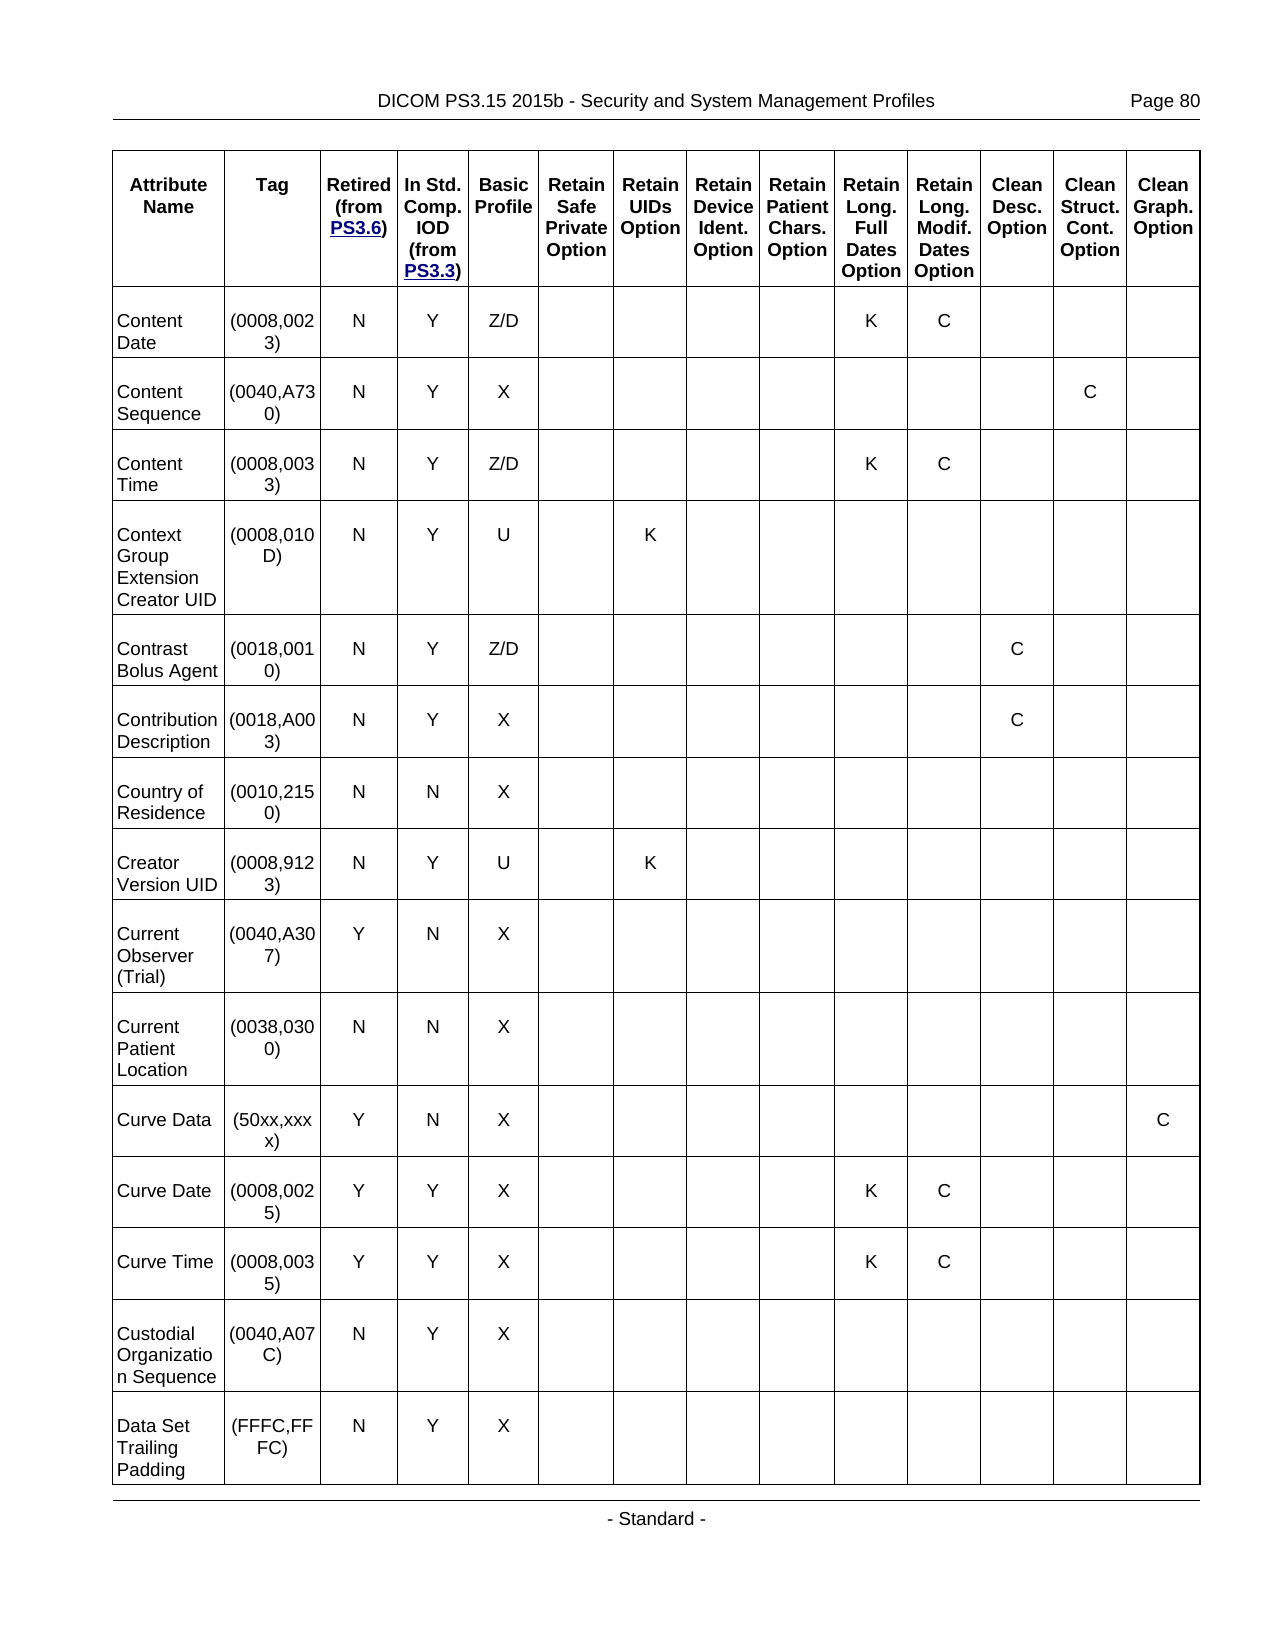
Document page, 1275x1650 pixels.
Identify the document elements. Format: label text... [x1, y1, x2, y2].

table_cell Y [398, 1300, 468, 1391]
table_cell [614, 358, 686, 428]
table_cell Z/D [469, 615, 538, 685]
table_cell [981, 1086, 1053, 1156]
table_cell X [469, 758, 538, 828]
table_cell [614, 1228, 686, 1298]
table_cell N [398, 993, 468, 1085]
table_cell C [908, 287, 980, 357]
table_cell [760, 758, 834, 828]
table_cell N [321, 358, 397, 428]
table_cell [1054, 1086, 1126, 1156]
table_cell N [321, 993, 397, 1085]
table_cell N [321, 758, 397, 828]
table_cell N [321, 501, 397, 614]
table_cell Current Patient Location [113, 993, 224, 1085]
table_cell Y [321, 1086, 397, 1156]
table_cell Y [398, 1228, 468, 1298]
table_cell K [835, 1228, 907, 1298]
table_header Retain UIDs Option [614, 151, 686, 286]
table_cell Content Time [113, 430, 224, 500]
table_cell (0008,0035) [225, 1228, 320, 1298]
table_cell Y [398, 829, 468, 899]
table_cell [614, 1086, 686, 1156]
table_header Retain Long. Modif. Dates Option [908, 151, 980, 286]
table_cell Current Observer (Trial) [113, 900, 224, 992]
table_cell [687, 1392, 759, 1484]
table_cell Y [398, 358, 468, 428]
table_cell (0040,A307) [225, 900, 320, 992]
table_cell C [981, 615, 1053, 685]
table_cell [539, 430, 613, 500]
table_header Retain Patient Chars. Option [760, 151, 834, 286]
table_cell [687, 358, 759, 428]
table_cell Content Date [113, 287, 224, 357]
table_cell [1127, 1157, 1199, 1227]
table_cell [760, 615, 834, 685]
table_cell [1127, 1392, 1199, 1484]
table_header Clean Desc. Option [981, 151, 1053, 286]
table_cell [1054, 758, 1126, 828]
table_cell [614, 287, 686, 357]
table_cell [981, 358, 1053, 428]
table_cell [760, 686, 834, 757]
table_cell [908, 1300, 980, 1391]
table_cell [835, 829, 907, 899]
table_cell N [398, 900, 468, 992]
table_cell Content Sequence [113, 358, 224, 428]
table_cell [908, 358, 980, 428]
table_cell N [398, 758, 468, 828]
table_cell (0008,010D) [225, 501, 320, 614]
table_cell [908, 615, 980, 685]
table_cell [981, 900, 1053, 992]
table_cell [687, 501, 759, 614]
table_cell [760, 358, 834, 428]
table_cell [614, 430, 686, 500]
table_cell Contrast Bolus Agent [113, 615, 224, 685]
table_cell (50xx,xxxx) [225, 1086, 320, 1156]
table_header Attribute Name [113, 151, 224, 286]
table_cell (FFFC,FFFC) [225, 1392, 320, 1484]
table_cell U [469, 829, 538, 899]
table_cell Country of Residence [113, 758, 224, 828]
table_cell Data Set Trailing Padding [113, 1392, 224, 1484]
table_cell Y [321, 900, 397, 992]
table_cell N [321, 615, 397, 685]
table_cell [539, 501, 613, 614]
table_cell Y [321, 1157, 397, 1227]
table_cell [687, 1228, 759, 1298]
table_cell [614, 615, 686, 685]
table_cell [760, 829, 834, 899]
table_cell X [469, 1228, 538, 1298]
table_cell [614, 1157, 686, 1227]
table_cell C [908, 1157, 980, 1227]
table_cell (0010,2150) [225, 758, 320, 828]
table_cell [981, 1228, 1053, 1298]
table_cell N [321, 686, 397, 757]
table_cell Y [398, 615, 468, 685]
table_header Retain Safe Private Option [539, 151, 613, 286]
table_cell [981, 758, 1053, 828]
table_header Retain Long. Full Dates Option [835, 151, 907, 286]
table_cell Curve Time [113, 1228, 224, 1298]
table_cell [539, 900, 613, 992]
table_cell [1127, 430, 1199, 500]
table_cell [614, 993, 686, 1085]
table_cell Z/D [469, 430, 538, 500]
table_cell [835, 1300, 907, 1391]
table_cell (0018,0010) [225, 615, 320, 685]
table_cell [1127, 287, 1199, 357]
table_cell [908, 1086, 980, 1156]
table_cell Y [398, 430, 468, 500]
table_cell [908, 993, 980, 1085]
table_cell C [1127, 1086, 1199, 1156]
table_cell Y [321, 1228, 397, 1298]
table_cell [614, 758, 686, 828]
table_cell [614, 686, 686, 757]
table_header Tag [225, 151, 320, 286]
table_cell [981, 430, 1053, 500]
table_cell Contribution Description [113, 686, 224, 757]
table_cell N [321, 430, 397, 500]
table_cell [687, 1300, 759, 1391]
table_cell (0008,0023) [225, 287, 320, 357]
table_cell Curve Date [113, 1157, 224, 1227]
table_cell [835, 686, 907, 757]
table_cell (0008,0033) [225, 430, 320, 500]
table_cell [687, 758, 759, 828]
table_cell X [469, 1157, 538, 1227]
table_cell [835, 900, 907, 992]
table_cell (0040,A730) [225, 358, 320, 428]
table_cell [760, 1300, 834, 1391]
table_cell [760, 287, 834, 357]
table_cell X [469, 686, 538, 757]
table_cell X [469, 993, 538, 1085]
table_cell K [835, 1157, 907, 1227]
table_cell X [469, 1086, 538, 1156]
table_cell [1054, 1300, 1126, 1391]
table_cell [760, 1228, 834, 1298]
table_cell [539, 758, 613, 828]
table_cell [981, 829, 1053, 899]
table_cell [908, 829, 980, 899]
table_cell [908, 900, 980, 992]
table_cell [1054, 993, 1126, 1085]
table_cell N [321, 1300, 397, 1391]
table_cell [539, 686, 613, 757]
table_cell [981, 501, 1053, 614]
table_cell (0008,9123) [225, 829, 320, 899]
table_cell [687, 1086, 759, 1156]
table_cell Curve Data [113, 1086, 224, 1156]
table_cell [687, 1157, 759, 1227]
table_cell Y [398, 1392, 468, 1484]
table_cell X [469, 1392, 538, 1484]
table_cell [981, 993, 1053, 1085]
table_cell (0018,A003) [225, 686, 320, 757]
table_cell [1054, 900, 1126, 992]
table_cell [687, 686, 759, 757]
table_cell [908, 758, 980, 828]
table_cell [760, 501, 834, 614]
table_cell Y [398, 501, 468, 614]
table_cell [1127, 358, 1199, 428]
table_cell N [321, 287, 397, 357]
table_cell [1054, 1157, 1126, 1227]
table_cell [981, 1157, 1053, 1227]
table_cell C [1054, 358, 1126, 428]
table_cell X [469, 1300, 538, 1391]
table_cell [687, 829, 759, 899]
table_cell [981, 1392, 1053, 1484]
table_cell [835, 758, 907, 828]
table_cell [760, 1392, 834, 1484]
table_cell [1127, 900, 1199, 992]
table_cell C [908, 430, 980, 500]
table_cell Context Group Extension Creator UID [113, 501, 224, 614]
table_cell [835, 615, 907, 685]
table_cell [614, 1392, 686, 1484]
table_cell [1054, 501, 1126, 614]
table_cell [539, 829, 613, 899]
table_cell [760, 1086, 834, 1156]
table_cell K [614, 829, 686, 899]
table_cell [614, 1300, 686, 1391]
table_cell (0038,0300) [225, 993, 320, 1085]
table_cell K [614, 501, 686, 614]
table_cell Z/D [469, 287, 538, 357]
table_cell (0008,0025) [225, 1157, 320, 1227]
table_cell [539, 615, 613, 685]
table_cell [1054, 1228, 1126, 1298]
table_cell [1054, 287, 1126, 357]
table_cell [835, 358, 907, 428]
table_cell N [321, 1392, 397, 1484]
table_cell [687, 900, 759, 992]
table_cell [835, 1086, 907, 1156]
table_cell [1127, 758, 1199, 828]
table_cell [760, 430, 834, 500]
table_cell [981, 287, 1053, 357]
table_cell [1054, 686, 1126, 757]
table_cell [760, 900, 834, 992]
table_cell K [835, 287, 907, 357]
table_cell [908, 1392, 980, 1484]
table_cell [835, 993, 907, 1085]
table_cell [1127, 501, 1199, 614]
table_cell [687, 430, 759, 500]
table_cell [1054, 829, 1126, 899]
table_cell [760, 993, 834, 1085]
table_cell [908, 686, 980, 757]
table_cell N [321, 829, 397, 899]
table_cell [1054, 1392, 1126, 1484]
table_cell [835, 1392, 907, 1484]
table_header In Std. Comp. IOD (from PS3.3) [398, 151, 468, 286]
table_cell C [981, 686, 1053, 757]
table_cell [614, 900, 686, 992]
table_cell [539, 287, 613, 357]
table_cell [1054, 615, 1126, 685]
table_cell [1127, 1228, 1199, 1298]
table_cell (0040,A07C) [225, 1300, 320, 1391]
table_cell [687, 615, 759, 685]
table_header Clean Graph. Option [1127, 151, 1199, 286]
table_cell X [469, 358, 538, 428]
table_cell [1127, 993, 1199, 1085]
table_cell Y [398, 287, 468, 357]
table_cell U [469, 501, 538, 614]
table_cell Custodial Organization Sequence [113, 1300, 224, 1391]
table_cell [539, 1086, 613, 1156]
table_cell [1127, 686, 1199, 757]
table_cell [539, 1392, 613, 1484]
table_cell [539, 1157, 613, 1227]
table_header Clean Struct. Cont. Option [1054, 151, 1126, 286]
table_cell [539, 1228, 613, 1298]
table_cell Y [398, 1157, 468, 1227]
table_cell Creator Version UID [113, 829, 224, 899]
table_cell N [398, 1086, 468, 1156]
table_cell Y [398, 686, 468, 757]
table_cell [539, 1300, 613, 1391]
table_cell [539, 358, 613, 428]
table_cell [908, 501, 980, 614]
table_cell X [469, 900, 538, 992]
table_cell [539, 993, 613, 1085]
table_cell [1127, 1300, 1199, 1391]
table_cell [1054, 430, 1126, 500]
table_header Basic Profile [469, 151, 538, 286]
table_cell C [908, 1228, 980, 1298]
table_header Retired (from PS3.6) [321, 151, 397, 286]
table_cell [687, 287, 759, 357]
table_cell [1127, 829, 1199, 899]
table_header Retain Device Ident. Option [687, 151, 759, 286]
table_cell [981, 1300, 1053, 1391]
table_cell [760, 1157, 834, 1227]
table_cell [687, 993, 759, 1085]
table_cell [1127, 615, 1199, 685]
table_cell K [835, 430, 907, 500]
table_cell [835, 501, 907, 614]
